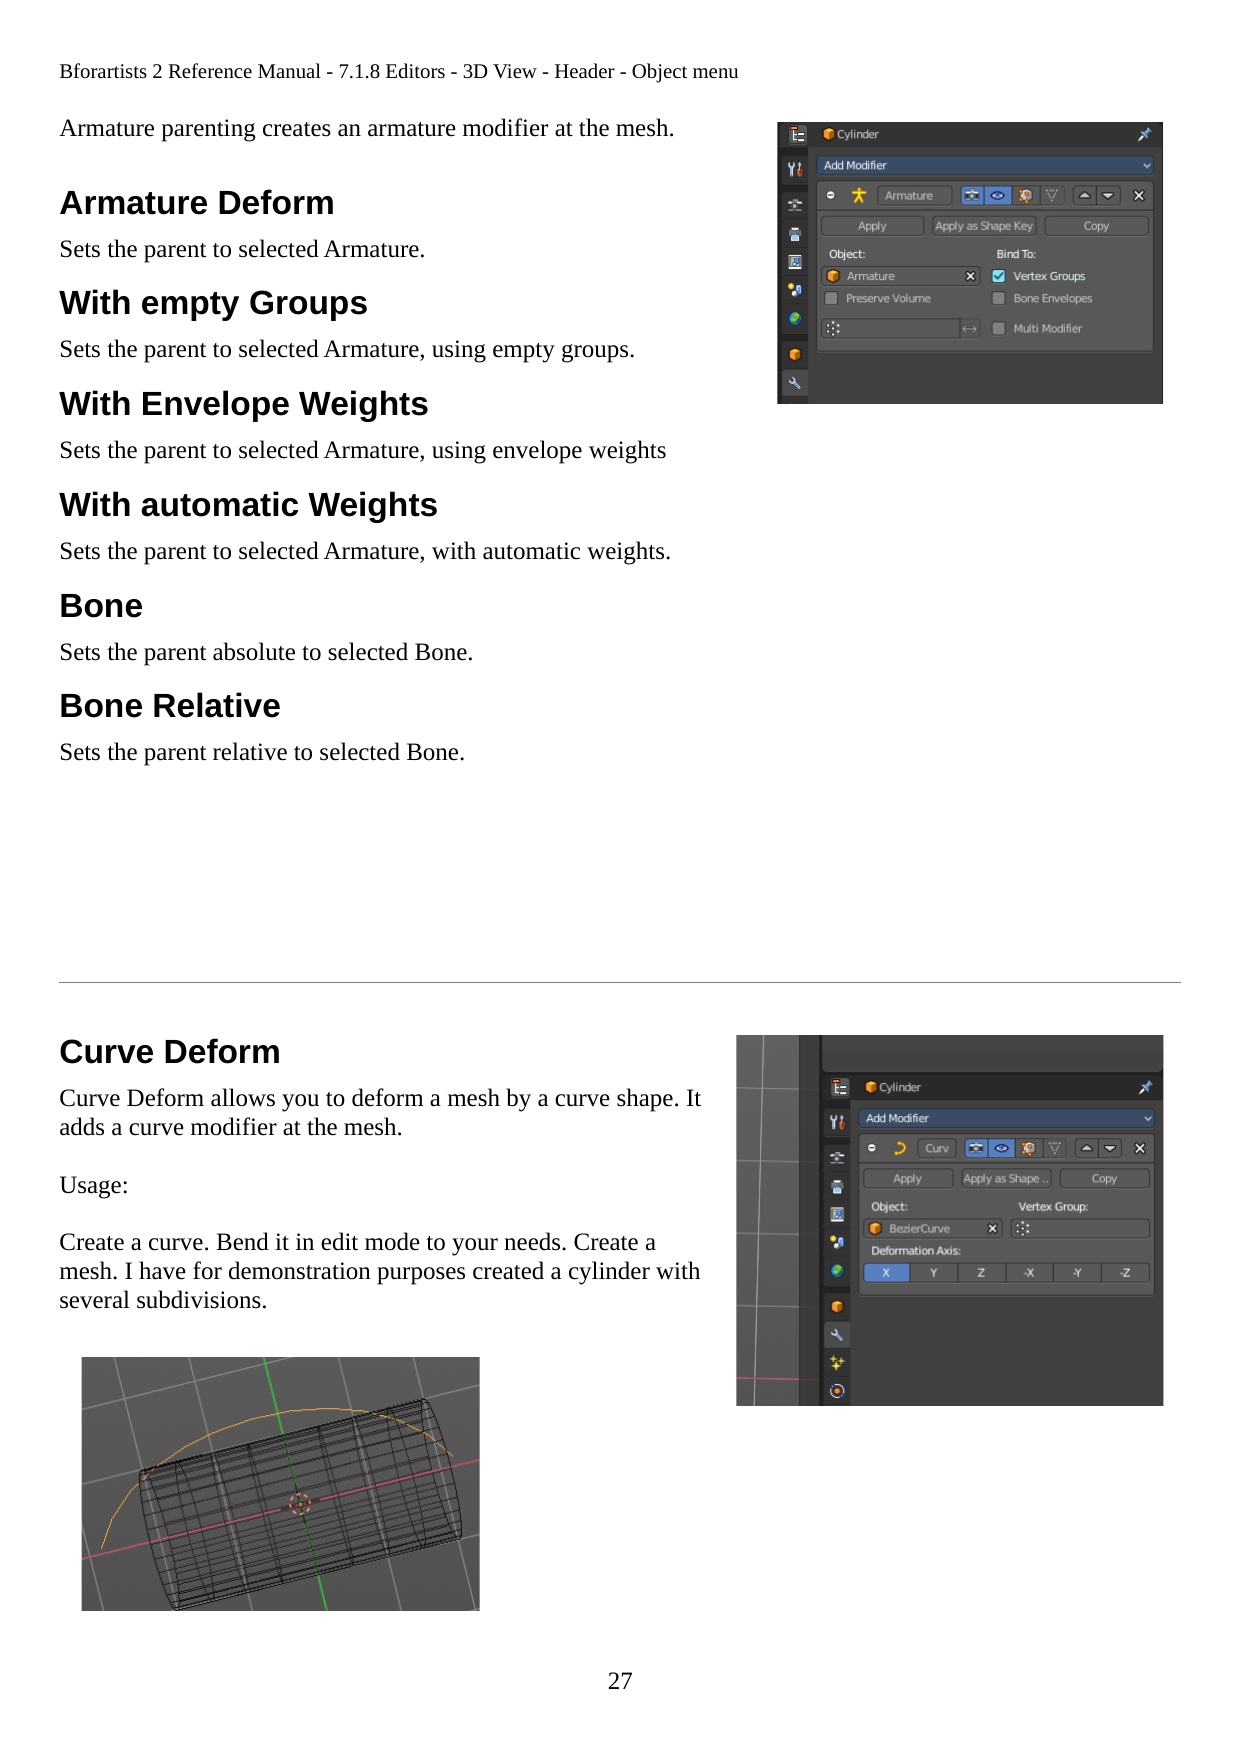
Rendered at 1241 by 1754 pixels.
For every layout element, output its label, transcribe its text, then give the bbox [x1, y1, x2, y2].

text Create a curve. Bend it in edit mode to your needs. Create a mesh. I have for demonstration purposes created a cylinder with several subdivisions. [59, 1227, 736, 1313]
picture [81, 1357, 480, 1611]
subtitle With empty Groups [59, 283, 777, 322]
subtitle With automatic Weights [59, 485, 1181, 523]
text Sets the parent absolute to selected Bone. [59, 637, 1181, 665]
subtitle [1164, 182, 1181, 221]
text Usage: [59, 1170, 736, 1198]
text Sets the parent relative to selected Bone. [59, 737, 1181, 766]
subtitle Armature Deform [59, 182, 777, 221]
text Curve Deform allows you to deform a mesh by a curve shape. It adds a curve modifier at the mesh. [59, 1083, 736, 1141]
text Sets the parent to selected Armature, with automatic weights. [59, 536, 1181, 564]
subtitle Curve Deform [59, 1032, 1181, 1071]
text [1164, 1170, 1181, 1198]
subtitle [1164, 283, 1181, 322]
subtitle Bone Relative [59, 686, 1181, 725]
text Sets the parent to selected Armature, using envelope weights [59, 435, 1181, 464]
subtitle Bone [59, 585, 1181, 624]
text Sets the parent to selected Armature. [59, 234, 777, 262]
picture [777, 122, 1164, 404]
picture [736, 1035, 1164, 1406]
subtitle With Envelope Weights [59, 384, 1181, 423]
text Armature parenting creates an armature modifier at the mesh. [59, 113, 1181, 141]
text Sets the parent to selected Armature, using empty groups. [59, 334, 777, 363]
